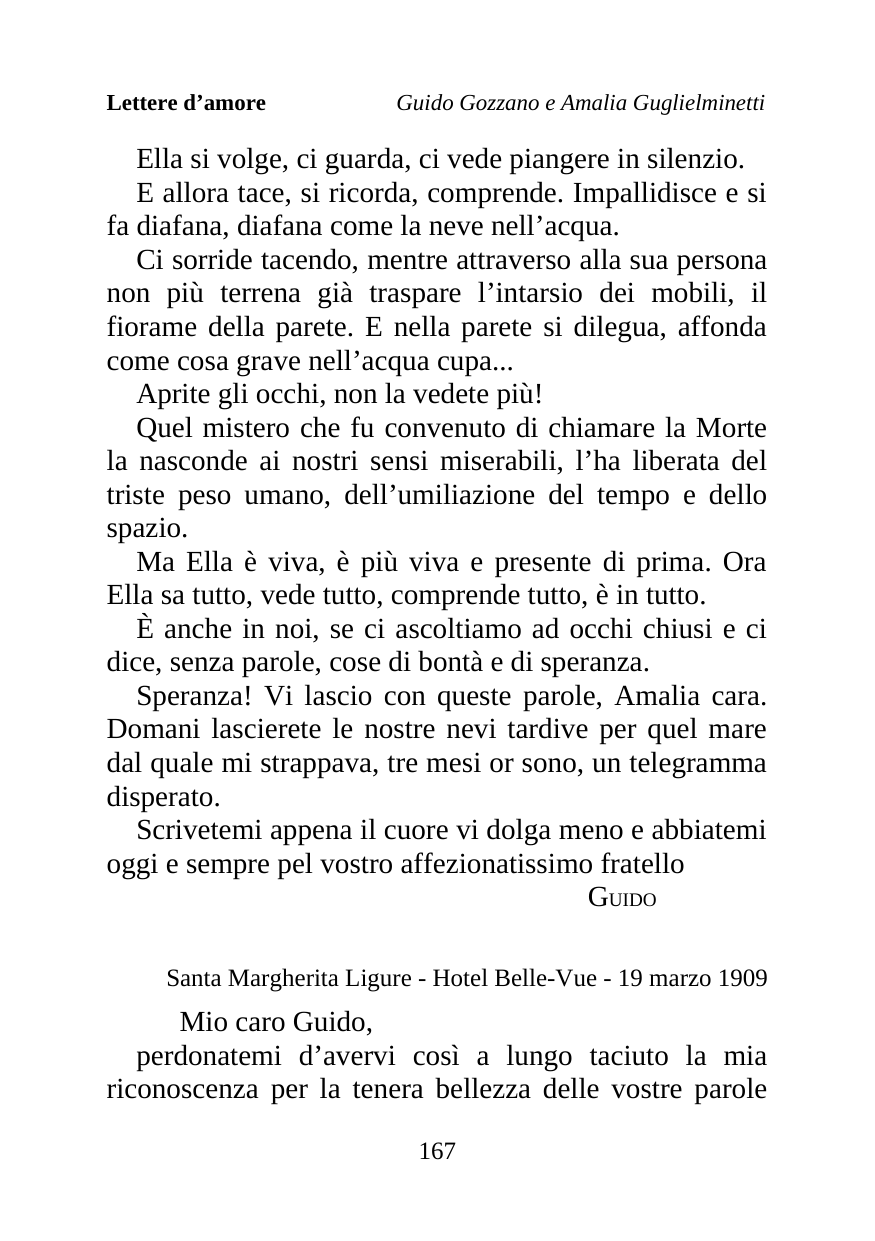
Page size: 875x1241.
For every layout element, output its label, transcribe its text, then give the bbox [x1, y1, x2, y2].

text Ella si volge, ci guarda, ci vede piangere in silenzio. [106, 141, 768, 175]
text Santa Margherita Ligure - Hotel Belle-Vue - 19 marzo 1909 [106, 963, 768, 992]
text perdonatemi d’avervi così a lungo taciuto la mia riconoscenza per la tenera bellezza delle vostre parole [106, 1038, 768, 1105]
text Scrivetemi appena il cuore vi dolga meno e abbiatemi oggi e sempre pel vostro affezionatissimo fratello [106, 812, 768, 879]
text Quel mistero che fu convenuto di chiamare la Morte la nasconde ai nostri sensi miserabili, l’ha liberata del triste peso umano, dell’umiliazione del tempo e dello spazio. [106, 410, 768, 544]
text È anche in noi, se ci ascoltiamo ad occhi chiusi e ci dice, senza parole, cose di bontà e di speranza. [106, 611, 768, 678]
text Ci sorride tacendo, mentre attraverso alla sua persona non più terrena già traspare l’intarsio dei mobili, il fiorame della parete. E nella parete si dilegua, affonda come cosa grave nell’acqua cupa... [106, 242, 768, 376]
text Guido [588, 879, 768, 913]
text Aprite gli occhi, non la vedete più! [106, 376, 768, 410]
text E allora tace, si ricorda, comprende. Impallidisce e si fa diafana, diafana come la neve nell’acqua. [106, 175, 768, 242]
text Mio caro Guido, [106, 1004, 768, 1038]
text Speranza! Vi lascio con queste parole, Amalia cara. Domani lascierete le nostre nevi tardive per quel mare dal quale mi strappava, tre mesi or sono, un telegramma disperato. [106, 678, 768, 812]
text Ma Ella è viva, è più viva e presente di prima. Ora Ella sa tutto, vede tutto, comprende tutto, è in tutto. [106, 544, 768, 611]
